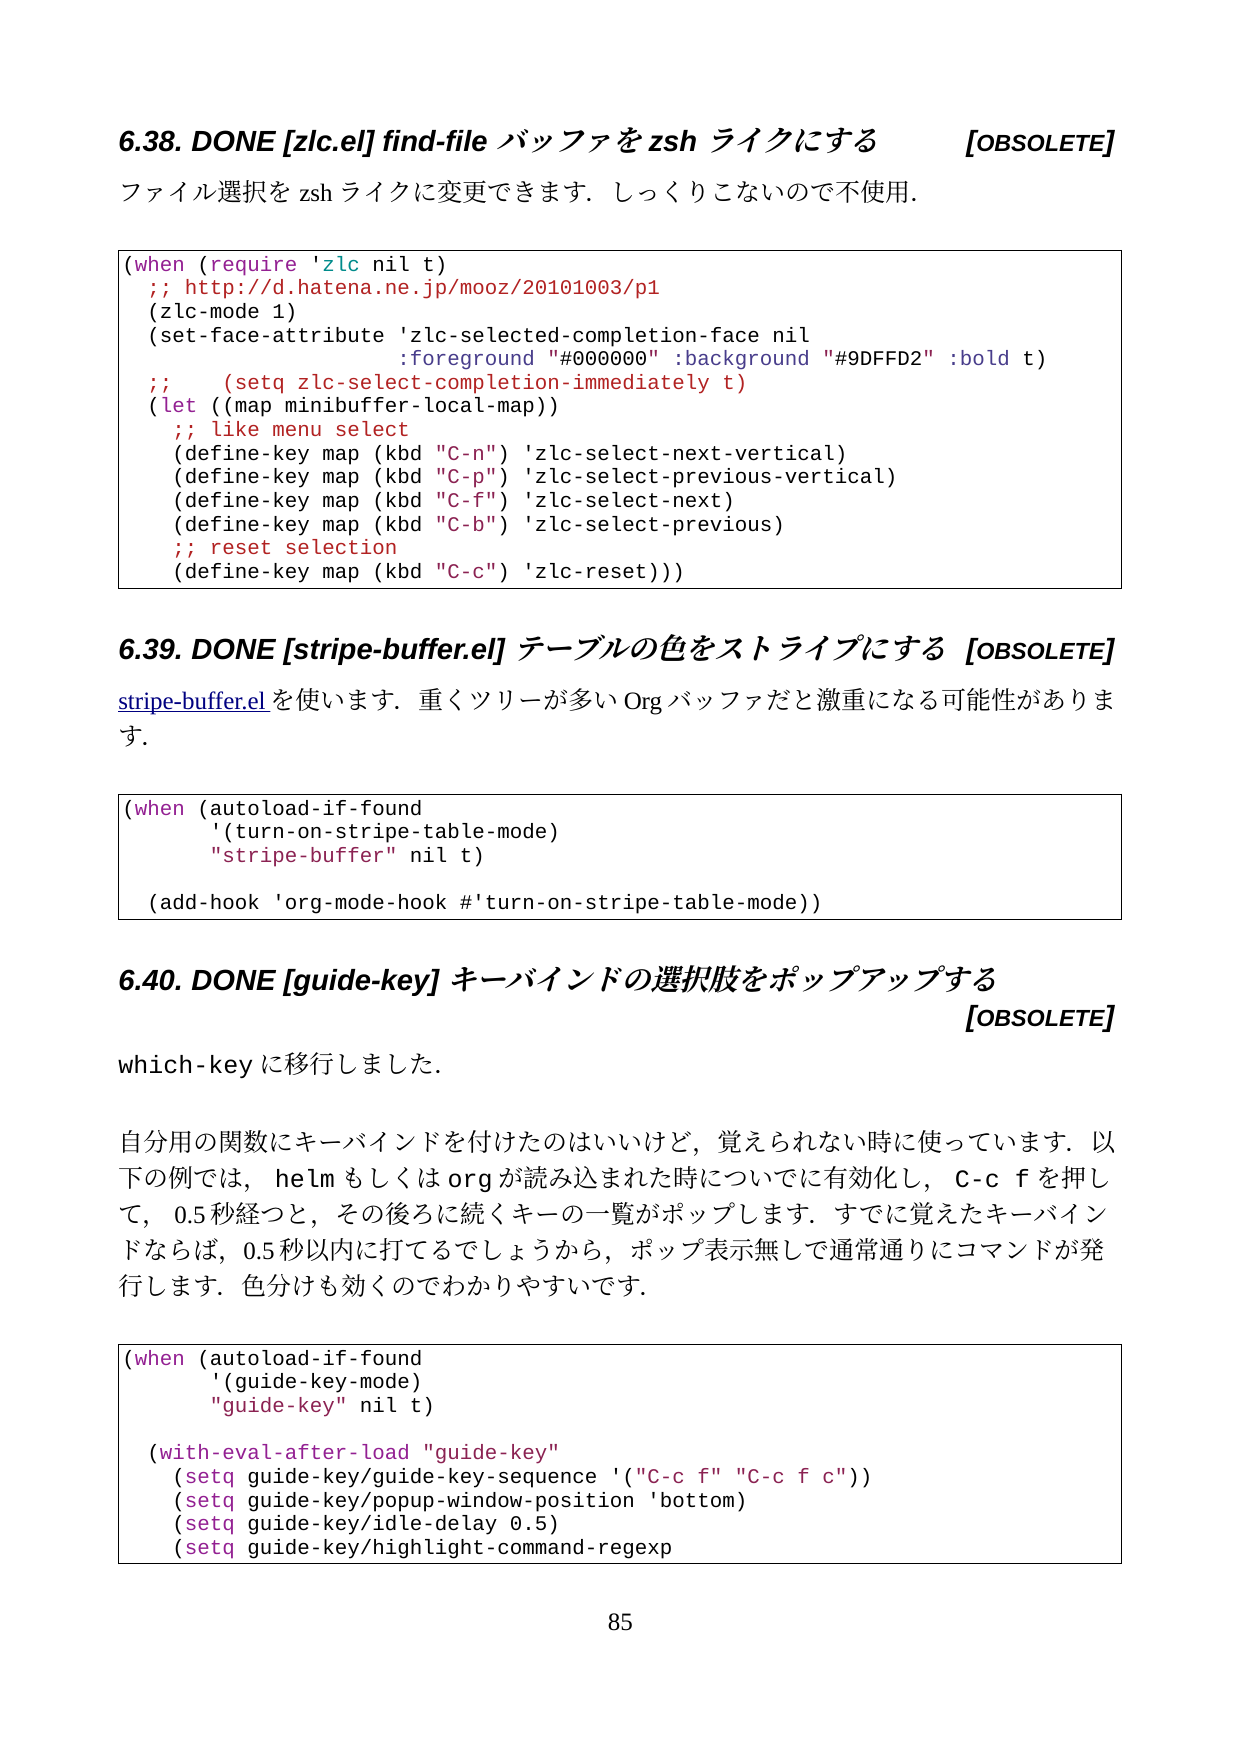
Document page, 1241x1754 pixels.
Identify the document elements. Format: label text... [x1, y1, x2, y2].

text which-key に移行しました． [118, 1045, 1122, 1110]
text (let ((map minibuffer-local-map)) [119, 392, 1121, 415]
subtitle DONE [stripe-buffer.el] テーブルの色をストライプにする [obsolete] [118, 626, 1122, 668]
text ;; http://d.hatena.ne.jp/mooz/20101003/p1 [119, 273, 1121, 297]
text (zlc-mode 1) [119, 297, 1121, 321]
text (define-key map (kbd "C-p") 'zlc-select-previous-vertical) [119, 462, 1121, 486]
text ;; reset selection [119, 533, 1121, 557]
text (define-key map (kbd "C-b") 'zlc-select-previous) [119, 510, 1121, 533]
text (when (require 'zlc nil t) [119, 251, 1121, 273]
subtitle DONE [zlc.el] find-file バッファを zsh ライクにする [obsolete] [118, 118, 1122, 160]
subtitle DONE [guide-key] キーバインドの選択肢をポップアップする [obsolete] [118, 957, 1122, 1032]
text (setq guide-key/idle-delay 0.5) [119, 1509, 1121, 1533]
text ファイル選択を zsh ライクに変更できます．しっくりこないので不使用． [118, 172, 1122, 237]
text ;; like menu select [119, 415, 1121, 439]
text (setq guide-key/highlight-command-regexp [119, 1533, 1121, 1563]
text (when (autoload-if-found [119, 795, 1121, 817]
text 自分用の関数にキーバインドを付けたのはいいけど，覚えられない時に使っています．以下の例では， helm もしくは org が読み込まれた時についでに有効化し， C-c f を押して， 0.5秒経つと，その後ろに続くキーの一覧がポップします．すでに覚えたキーバインドならば，0.5秒以内に打てるでしょうから，ポップ表示無しで通常通りにコマンドが発行します．色分けも効くのでわかりやすいです． [118, 1122, 1122, 1331]
text ;; (setq zlc-select-completion-immediately t) [119, 368, 1121, 392]
text (when (autoload-if-found [119, 1345, 1121, 1367]
text (define-key map (kbd "C-n") 'zlc-select-next-vertical) [119, 439, 1121, 462]
text "stripe-buffer" nil t) [119, 841, 1121, 864]
text '(guide-key-mode) [119, 1367, 1121, 1391]
text (set-face-attribute 'zlc-selected-completion-face nil [119, 321, 1121, 344]
text (define-key map (kbd "C-f") 'zlc-select-next) [119, 486, 1121, 510]
text (setq guide-key/guide-key-sequence '("C-c f" "C-c f c")) [119, 1462, 1121, 1486]
text :foreground "#000000" :background "#9DFFD2" :bold t) [119, 344, 1121, 368]
text (setq guide-key/popup-window-position 'bottom) [119, 1486, 1121, 1509]
text (add-hook 'org-mode-hook #'turn-on-stripe-table-mode)) [119, 888, 1121, 919]
text stripe-buffer.elを使います．重くツリーが多いOrgバッファだと激重になる可能性があります． [118, 680, 1122, 781]
text (define-key map (kbd "C-c") 'zlc-reset))) [119, 557, 1121, 588]
text (with-eval-after-load "guide-key" [119, 1438, 1121, 1462]
text '(turn-on-stripe-table-mode) [119, 817, 1121, 841]
text "guide-key" nil t) [119, 1391, 1121, 1415]
